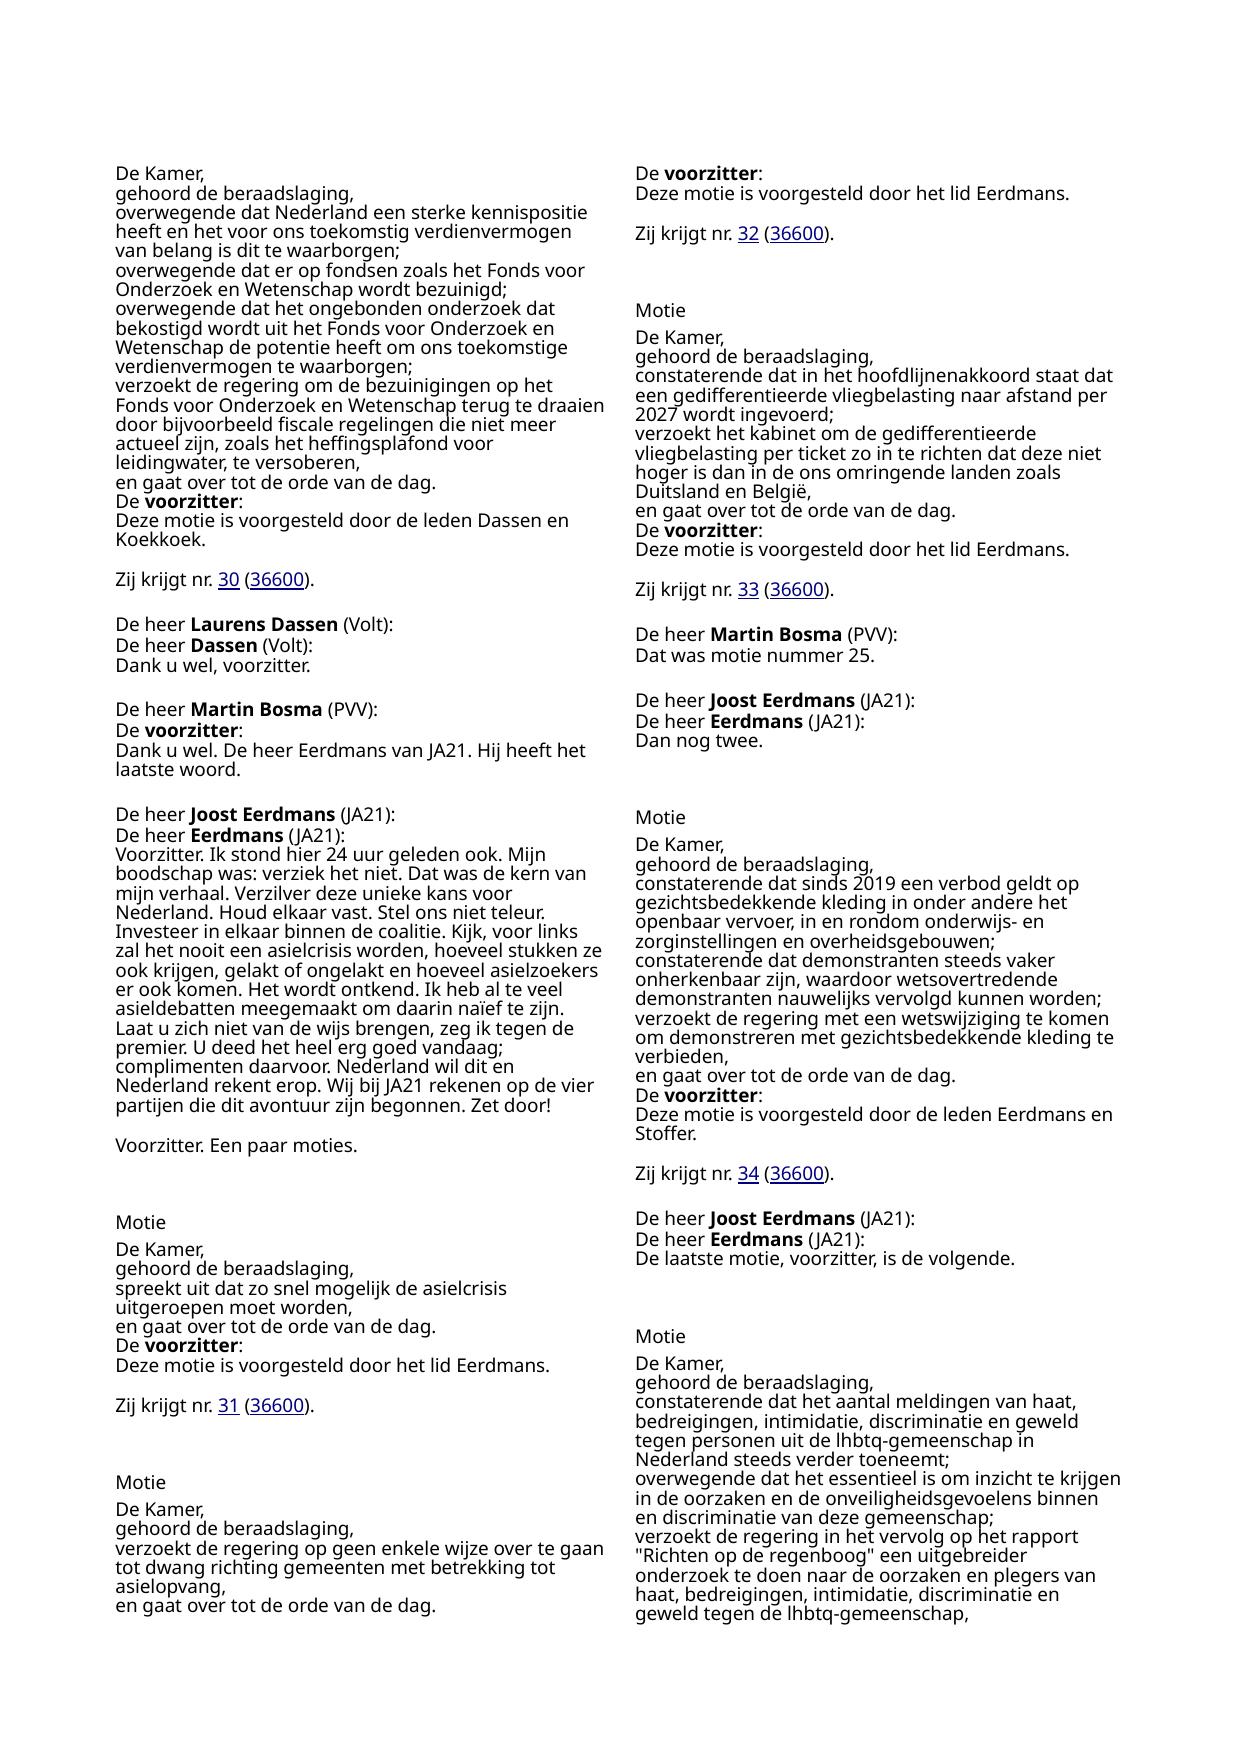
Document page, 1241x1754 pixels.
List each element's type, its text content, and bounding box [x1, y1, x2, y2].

text De voorzitter: [635, 165, 1125, 184]
text Deze motie is voorgesteld door het lid Eerdmans. [115, 1357, 605, 1376]
text Zij krijgt nr. 31 (36600). [115, 1397, 605, 1416]
text De Kamer, [635, 836, 1125, 856]
text gehoord de beraadslaging, [635, 856, 1125, 875]
text verzoekt de regering op geen enkele wijze over te gaan tot dwang richting gemeenten met betrekking tot asielopvang, [115, 1539, 605, 1597]
text Deze motie is voorgesteld door het lid Eerdmans. [635, 541, 1125, 560]
text Zij krijgt nr. 33 (36600). [635, 581, 1125, 600]
text De heer Joost Eerdmans (JA21): [115, 801, 605, 827]
text en gaat over tot de orde van de dag. [115, 474, 605, 493]
text De Kamer, [635, 1355, 1125, 1374]
text verzoekt de regering met een wetswijziging te komen om demonstreren met gezichtsbedekkende kleding te verbieden, [635, 1010, 1125, 1067]
text constaterende dat het aantal meldingen van haat, bedreigingen, intimidatie, discriminatie en geweld tegen personen uit de lhbtq-gemeenschap in Nederland steeds verder toeneemt; [635, 1393, 1125, 1470]
text De voorzitter: [635, 1087, 1125, 1106]
text De Kamer, [115, 1241, 605, 1260]
text gehoord de beraadslaging, [115, 1520, 605, 1539]
text De heer Dassen (Volt): [115, 637, 605, 657]
text De heer Eerdmans (JA21): [115, 827, 605, 846]
text Voorzitter. Ik stond hier 24 uur geleden ook. Mijn boodschap was: verziek het niet. Dat was de kern van mijn verhaal. Verzilver deze unieke kans voor Nederland. Houd elkaar vast. Stel ons niet teleur. Investeer in elkaar binnen de coalitie. Kijk, voor links zal het nooit een asielcrisis worden, hoeveel stukken ze ook krijgen, gelakt of ongelakt en hoeveel asielzoekers er ook komen. Het wordt ontkend. Ik heb al te veel asieldebatten meegemaakt om daarin naïef te zijn. Laat u zich niet van de wijs brengen, zeg ik tegen de premier. U deed het heel erg goed vandaag; complimenten daarvoor. Nederland wil dit en Nederland rekent erop. Wij bij JA21 rekenen op de vier partijen die dit avontuur zijn begonnen. Zet door! [115, 846, 605, 1116]
text en gaat over tot de orde van de dag. [635, 502, 1125, 522]
text Voorzitter. Een paar moties. [115, 1137, 605, 1156]
text De voorzitter: [635, 522, 1125, 541]
text overwegende dat het ongebonden onderzoek dat bekostigd wordt uit het Fonds voor Onderzoek en Wetenschap de potentie heeft om ons toekomstige verdienvermogen te waarborgen; [115, 300, 605, 377]
text spreekt uit dat zo snel mogelijk de asielcrisis uitgeroepen moet worden, [115, 1279, 605, 1318]
text constaterende dat in het hoofdlijnenakkoord staat dat een gedifferentieerde vliegbelasting naar afstand per 2027 wordt ingevoerd; [635, 367, 1125, 425]
text De voorzitter: [115, 722, 605, 742]
text verzoekt de regering om de bezuinigingen op het Fonds voor Onderzoek en Wetenschap terug te draaien door bijvoorbeeld fiscale regelingen die niet meer actueel zijn, zoals het heffingsplafond voor leidingwater, te versoberen, [115, 377, 605, 474]
text De laatste motie, voorzitter, is de volgende. [635, 1250, 1125, 1270]
text De Kamer, [115, 1501, 605, 1520]
text en gaat over tot de orde van de dag. [115, 1318, 605, 1337]
text Motie [635, 297, 1125, 323]
text De Kamer, [635, 329, 1125, 348]
text constaterende dat sinds 2019 een verbod geldt op gezichtsbedekkende kleding in onder andere het openbaar vervoer, in en rondom onderwijs- en zorginstellingen en overheidsgebouwen; [635, 875, 1125, 952]
text overwegende dat er op fondsen zoals het Fonds voor Onderzoek en Wetenschap wordt bezuinigd; [115, 262, 605, 300]
text en gaat over tot de orde van de dag. [115, 1597, 605, 1617]
text gehoord de beraadslaging, [115, 184, 605, 204]
text verzoekt de regering in het vervolg op het rapport "Richten op de regenboog" een uitgebreider onderzoek te doen naar de oorzaken en plegers van haat, bedreigingen, intimidatie, discriminatie en geweld tegen de lhbtq-gemeenschap, [635, 1528, 1125, 1624]
text constaterende dat demonstranten steeds vaker onherkenbaar zijn, waardoor wetsovertredende demonstranten nauwelijks vervolgd kunnen worden; [635, 952, 1125, 1010]
text Deze motie is voorgesteld door het lid Eerdmans. [635, 184, 1125, 204]
text overwegende dat Nederland een sterke kennispositie heeft en het voor ons toekomstig verdienvermogen van belang is dit te waarborgen; [115, 204, 605, 262]
text De heer Eerdmans (JA21): [635, 1231, 1125, 1250]
text Zij krijgt nr. 30 (36600). [115, 571, 605, 591]
text overwegende dat het essentieel is om inzicht te krijgen in de oorzaken en de onveiligheidsgevoelens binnen en discriminatie van deze gemeenschap; [635, 1470, 1125, 1528]
text Dank u wel, voorzitter. [115, 657, 605, 676]
text Motie [635, 804, 1125, 830]
text De heer Martin Bosma (PVV): [635, 621, 1125, 647]
text Dan nog twee. [635, 732, 1125, 751]
text De heer Eerdmans (JA21): [635, 713, 1125, 732]
text De voorzitter: [115, 493, 605, 512]
text De Kamer, [115, 165, 605, 184]
text De heer Joost Eerdmans (JA21): [635, 1205, 1125, 1231]
text Dat was motie nummer 25. [635, 647, 1125, 666]
text De voorzitter: [115, 1337, 605, 1357]
text Zij krijgt nr. 34 (36600). [635, 1165, 1125, 1184]
text Deze motie is voorgesteld door de leden Eerdmans en Stoffer. [635, 1106, 1125, 1144]
text en gaat over tot de orde van de dag. [635, 1067, 1125, 1087]
text Dank u wel. De heer Eerdmans van JA21. Hij heeft het laatste woord. [115, 742, 605, 780]
text gehoord de beraadslaging, [635, 1374, 1125, 1393]
text verzoekt het kabinet om de gedifferentieerde vliegbelasting per ticket zo in te richten dat deze niet hoger is dan in de ons omringende landen zoals Duitsland en België, [635, 425, 1125, 502]
text De heer Laurens Dassen (Volt): [115, 612, 605, 637]
text Motie [115, 1209, 605, 1235]
text Motie [115, 1469, 605, 1495]
text gehoord de beraadslaging, [635, 348, 1125, 367]
text Deze motie is voorgesteld door de leden Dassen en Koekkoek. [115, 512, 605, 551]
text De heer Joost Eerdmans (JA21): [635, 687, 1125, 713]
text Zij krijgt nr. 32 (36600). [635, 224, 1125, 244]
text De heer Martin Bosma (PVV): [115, 697, 605, 722]
text gehoord de beraadslaging, [115, 1260, 605, 1279]
text Motie [635, 1323, 1125, 1349]
